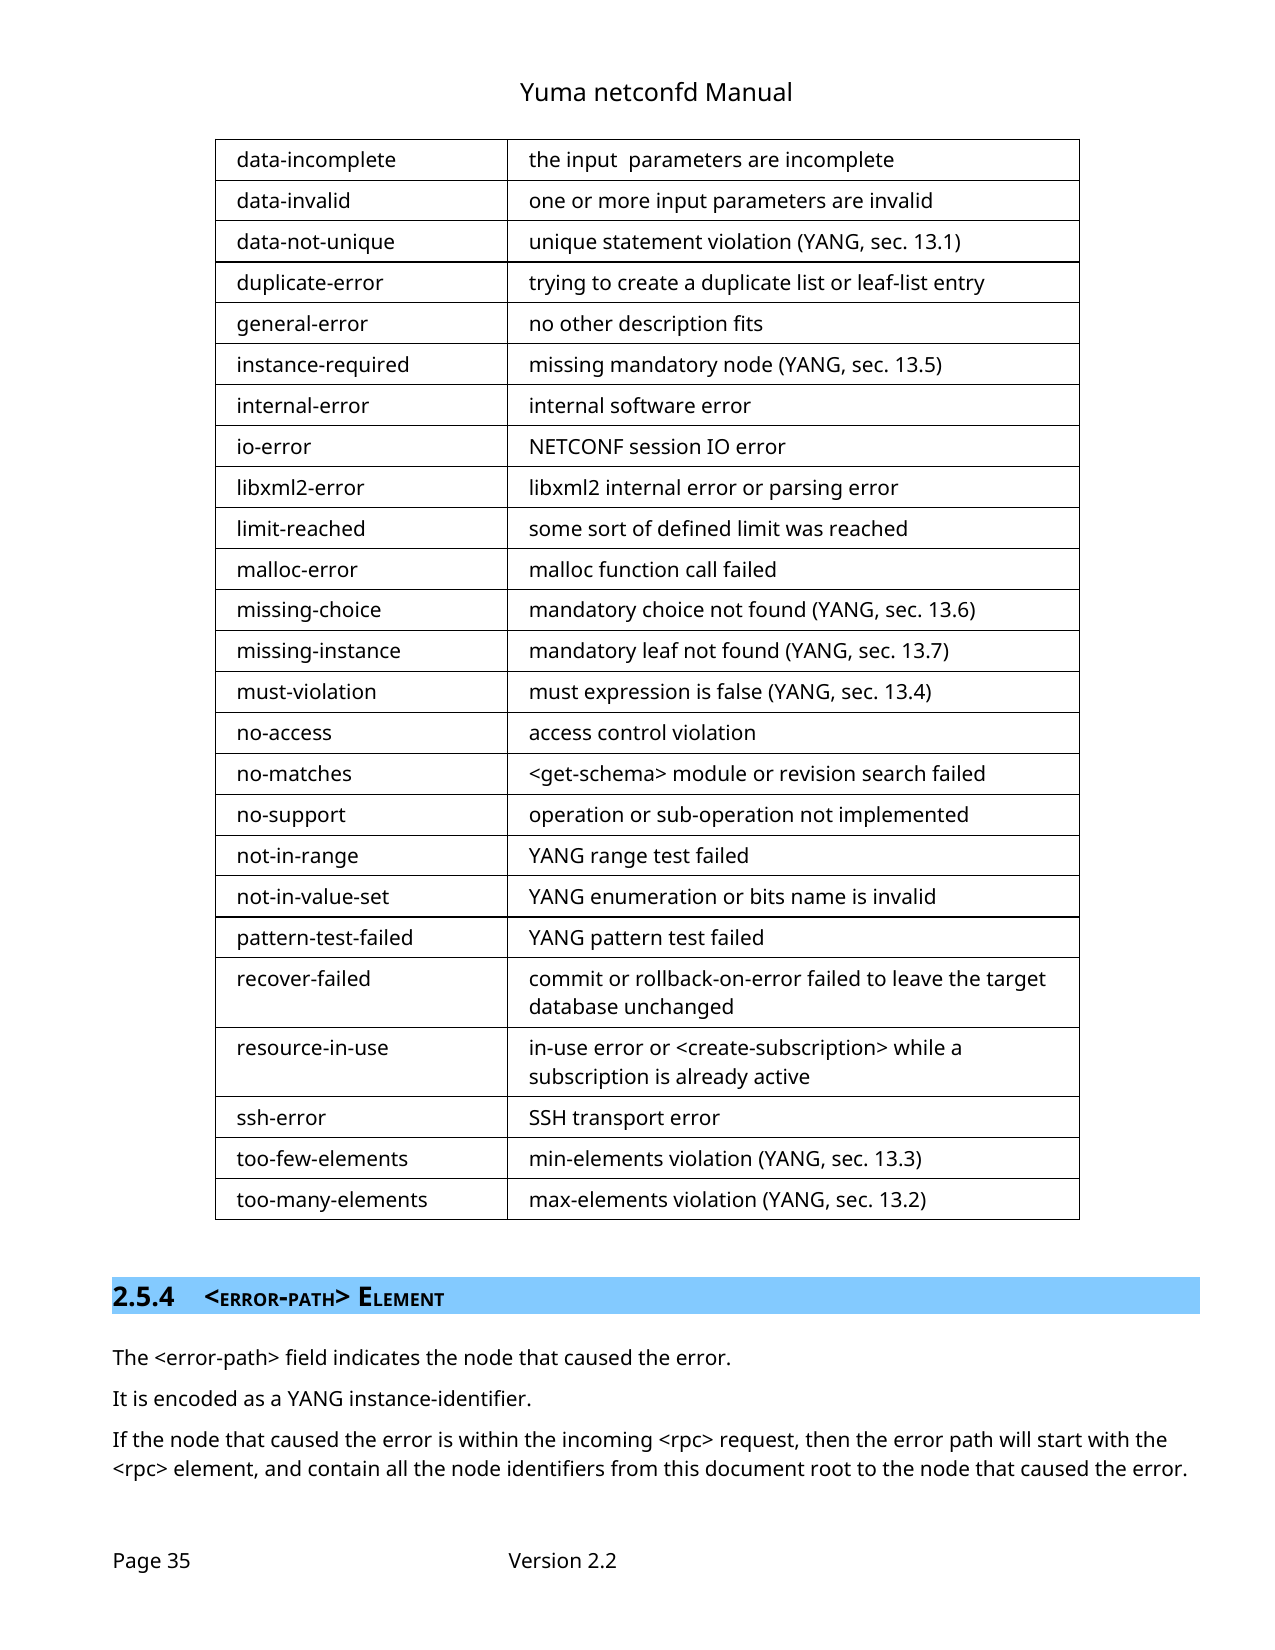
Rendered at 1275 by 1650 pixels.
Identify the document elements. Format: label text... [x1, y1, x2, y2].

table_cell no-support [216, 795, 507, 834]
table_cell data-invalid [216, 181, 507, 220]
table_cell must expression is false (YANG, sec. 13.4) [508, 672, 1079, 712]
table_cell YANG enumeration or bits name is invalid [508, 876, 1079, 916]
table_cell NETCONF session IO error [508, 426, 1079, 466]
text If the node that caused the error is within the incoming <rpc> request, then the error path will start with the <rpc> element, and contain all the node identifiers from this document root to the node that caused the error. [112, 1425, 1200, 1482]
table_cell data-not-unique [216, 221, 507, 261]
table_cell mandatory leaf not found (YANG, sec. 13.7) [508, 631, 1079, 671]
table_cell malloc function call failed [508, 549, 1079, 589]
table_cell pattern-test-failed [216, 918, 507, 957]
table_cell the input parameters are incomplete [508, 140, 1079, 179]
table_cell instance-required [216, 344, 507, 384]
table_cell YANG pattern test failed [508, 918, 1079, 957]
table_cell internal-error [216, 385, 507, 425]
table_cell min-elements violation (YANG, sec. 13.3) [508, 1138, 1079, 1178]
table_cell duplicate-error [216, 263, 507, 302]
table_cell max-elements violation (YANG, sec. 13.2) [508, 1179, 1079, 1219]
table_cell no-access [216, 713, 507, 753]
text The <error-path> field indicates the node that caused the error. [112, 1343, 1200, 1372]
table_cell data-incomplete [216, 140, 507, 179]
table_cell libxml2-error [216, 467, 507, 507]
table_cell mandatory choice not found (YANG, sec. 13.6) [508, 590, 1079, 630]
table_cell trying to create a duplicate list or leaf-list entry [508, 263, 1079, 302]
table_cell libxml2 internal error or parsing error [508, 467, 1079, 507]
table_cell not-in-range [216, 836, 507, 875]
table_cell missing mandatory node (YANG, sec. 13.5) [508, 344, 1079, 384]
table_cell resource-in-use [216, 1028, 507, 1096]
table_cell internal software error [508, 385, 1079, 425]
subtitle <error-path> Element [112, 1277, 1200, 1314]
table_cell commit or rollback-on-error failed to leave the target database unchanged [508, 958, 1079, 1027]
table_cell in-use error or <create-subscription> while a subscription is already active [508, 1028, 1079, 1096]
table_cell general-error [216, 303, 507, 343]
table_cell too-many-elements [216, 1179, 507, 1219]
table_cell io-error [216, 426, 507, 466]
table_cell ssh-error [216, 1097, 507, 1137]
table_cell too-few-elements [216, 1138, 507, 1178]
table_cell not-in-value-set [216, 876, 507, 916]
table_cell some sort of defined limit was reached [508, 508, 1079, 548]
table_cell one or more input parameters are invalid [508, 181, 1079, 220]
table_cell must-violation [216, 672, 507, 712]
table_cell recover-failed [216, 958, 507, 1027]
table_cell malloc-error [216, 549, 507, 589]
table_cell <get-schema> module or revision search failed [508, 754, 1079, 793]
table_cell missing-instance [216, 631, 507, 671]
table_cell YANG range test failed [508, 836, 1079, 875]
table_cell operation or sub-operation not implemented [508, 795, 1079, 834]
table_cell unique statement violation (YANG, sec. 13.1) [508, 221, 1079, 261]
table_cell SSH transport error [508, 1097, 1079, 1137]
table_cell no-matches [216, 754, 507, 793]
table_cell access control violation [508, 713, 1079, 753]
text It is encoded as a YANG instance-identifier. [112, 1384, 1200, 1413]
table_cell missing-choice [216, 590, 507, 630]
table_cell limit-reached [216, 508, 507, 548]
table_cell no other description fits [508, 303, 1079, 343]
